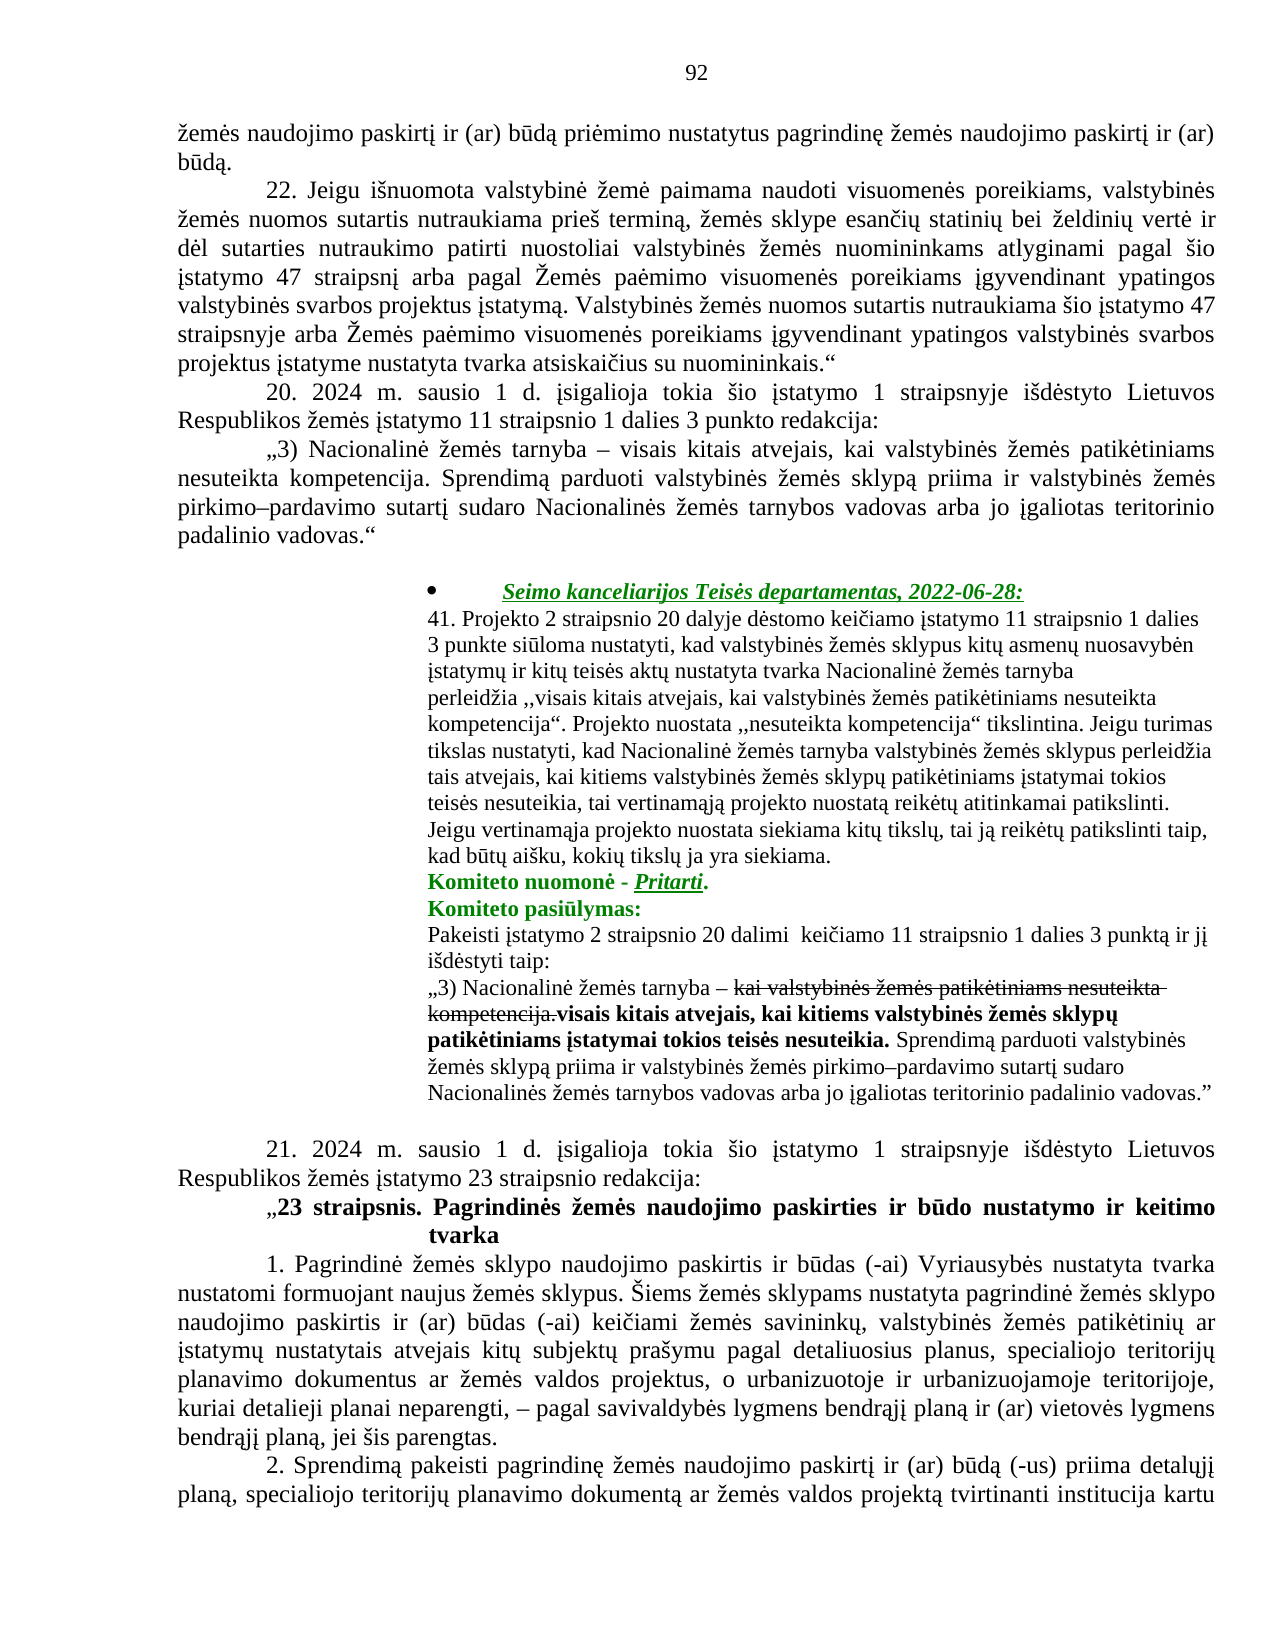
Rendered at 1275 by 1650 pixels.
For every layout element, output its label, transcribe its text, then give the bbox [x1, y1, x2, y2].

text 1. Pagrindinė žemės sklypo naudojimo paskirtis ir būdas (-ai) Vyriausybės nustatyta tvarka nustatomi formuojant naujus žemės sklypus. Šiems žemės sklypams nustatyta pagrindinė žemės sklypo naudojimo paskirtis ir (ar) būdas (-ai) keičiami žemės savininkų, valstybinės žemės patikėtinių ar įstatymų nustatytais atvejais kitų subjektų prašymu pagal detaliuosius planus, specialiojo teritorijų planavimo dokumentus ar žemės valdos projektus, o urbanizuotoje ir urbanizuojamoje teritorijoje, kuriai detalieji planai neparengti, – pagal savivaldybės lygmens bendrąjį planą ir (ar) vietovės lygmens bendrąjį planą, jei šis parengtas. [177, 1249, 1216, 1451]
text žemės naudojimo paskirtį ir (ar) būdą priėmimo nustatytus pagrindinę žemės naudojimo paskirtį ir (ar) būdą. [177, 118, 1216, 176]
text Komiteto pasiūlymas: [427, 895, 1216, 921]
text „23 straipsnis. Pagrindinės žemės naudojimo paskirties ir būdo nustatymo ir keitimo tvarka [266, 1192, 1216, 1249]
text Pakeisti įstatymo 2 straipsnio 20 dalimi keičiamo 11 straipsnio 1 dalies 3 punktą ir jį išdėstyti taip: [427, 921, 1216, 974]
text 41. Projekto 2 straipsnio 20 dalyje dėstomo keičiamo įstatymo 11 straipsnio 1 dalies 3 punkte siūloma nustatyti, kad valstybinės žemės sklypus kitų asmenų nuosavybėn įstatymų ir kitų teisės aktų nustatyta tvarka Nacionalinė žemės tarnyba perleidžia ,,visais kitais atvejais, kai valstybinės žemės patikėtiniams nesuteikta kompetencija“. Projekto nuostata ,,nesuteikta kompetencija“ tikslintina. Jeigu turimas tikslas nustatyti, kad Nacionalinė žemės tarnyba valstybinės žemės sklypus perleidžia tais atvejais, kai kitiems valstybinės žemės sklypų patikėtiniams įstatymai tokios teisės nesuteikia, tai vertinamąją projekto nuostatą reikėtų atitinkamai patikslinti. Jeigu vertinamąja projekto nuostata siekiama kitų tikslų, tai ją reikėtų patikslinti taip, kad būtų aišku, kokių tikslų ja yra siekiama. [427, 605, 1216, 868]
text 22. Jeigu išnuomota valstybinė žemė paimama naudoti visuomenės poreikiams, valstybinės žemės nuomos sutartis nutraukiama prieš terminą, žemės sklype esančių statinių bei želdinių vertė ir dėl sutarties nutraukimo patirti nuostoliai valstybinės žemės nuomininkams atlyginami pagal šio įstatymo 47 straipsnį arba pagal Žemės paėmimo visuomenės poreikiams įgyvendinant ypatingos valstybinės svarbos projektus įstatymą. Valstybinės žemės nuomos sutartis nutraukiama šio įstatymo 47 straipsnyje arba Žemės paėmimo visuomenės poreikiams įgyvendinant ypatingos valstybinės svarbos projektus įstatyme nustatyta tvarka atsiskaičius su nuomininkais.“ [177, 176, 1216, 377]
text 2. Sprendimą pakeisti pagrindinę žemės naudojimo paskirtį ir (ar) būdą (-us) priima detalųjį planą, specialiojo teritorijų planavimo dokumentą ar žemės valdos projektą tvirtinanti institucija kartu [177, 1451, 1216, 1508]
text Komiteto nuomonė - Pritarti. [427, 868, 1216, 895]
text „3) Nacionalinė žemės tarnyba – visais kitais atvejais, kai valstybinės žemės patikėtiniams nesuteikta kompetencija. Sprendimą parduoti valstybinės žemės sklypą priima ir valstybinės žemės pirkimo–pardavimo sutartį sudaro Nacionalinės žemės tarnybos vadovas arba jo įgaliotas teritorinio padalinio vadovas.“ [177, 434, 1216, 549]
text „3) Nacionalinė žemės tarnyba – kai valstybinės žemės patikėtiniams nesuteikta kompetencija.visais kitais atvejais, kai kitiems valstybinės žemės sklypų patikėtiniams įstatymai tokios teisės nesuteikia. Sprendimą parduoti valstybinės žemės sklypą priima ir valstybinės žemės pirkimo–pardavimo sutartį sudaro Nacionalinės žemės tarnybos vadovas arba jo įgaliotas teritorinio padalinio vadovas.” [427, 974, 1216, 1106]
list Seimo kanceliarijos Teisės departamentas, 2022-06-28: [427, 578, 1216, 605]
text 21. 2024 m. sausio 1 d. įsigalioja tokia šio įstatymo 1 straipsnyje išdėstyto Lietuvos Respublikos žemės įstatymo 23 straipsnio redakcija: [177, 1134, 1216, 1192]
text 20. 2024 m. sausio 1 d. įsigalioja tokia šio įstatymo 1 straipsnyje išdėstyto Lietuvos Respublikos žemės įstatymo 11 straipsnio 1 dalies 3 punkto redakcija: [177, 377, 1216, 434]
